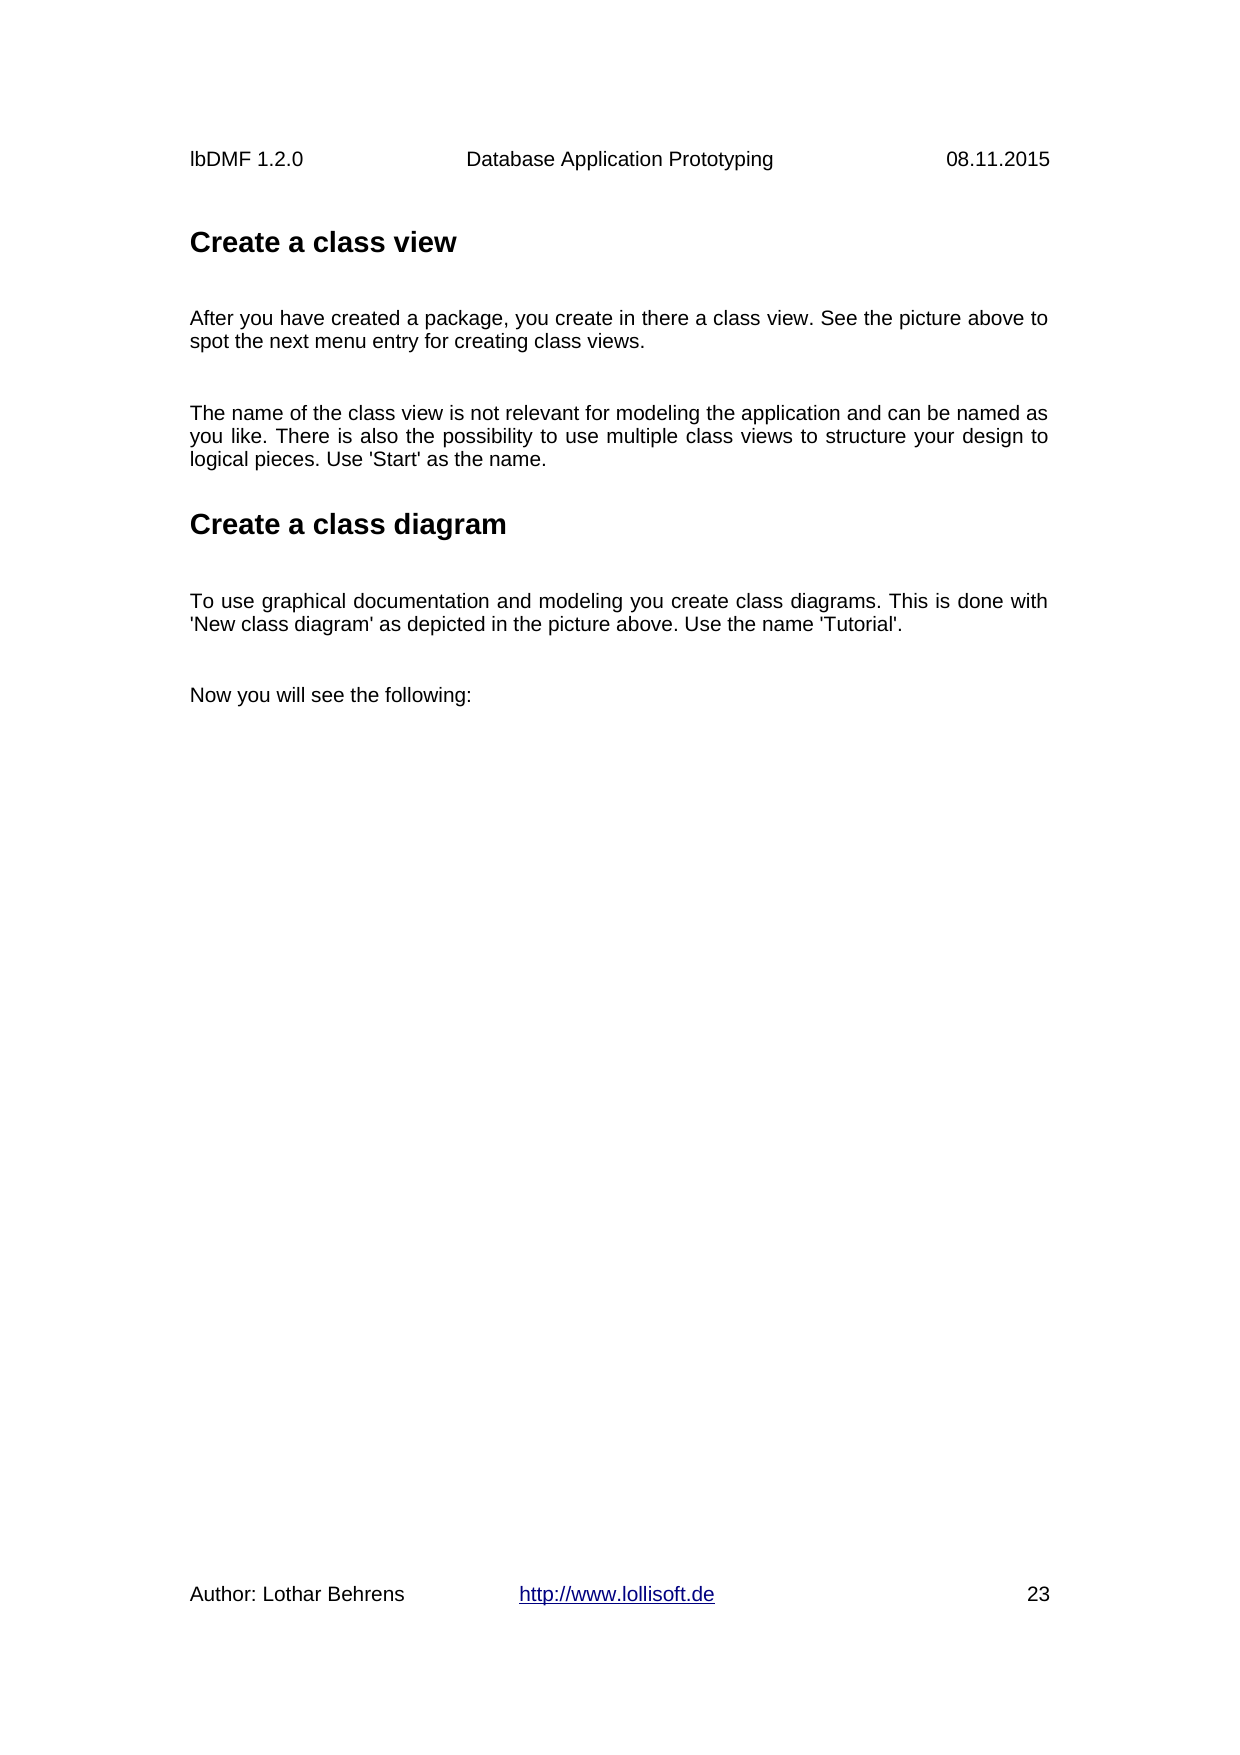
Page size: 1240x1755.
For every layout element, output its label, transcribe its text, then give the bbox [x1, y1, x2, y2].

subtitle Create a class diagram [189, 508, 1050, 541]
subtitle Create a class view [189, 226, 1050, 258]
text After you have created a package, you create in there a class view. See the picture above to spot the next menu entry for creating class views. [189, 306, 1050, 353]
text Now you will see the following: [189, 684, 1050, 707]
text To use graphical documentation and modeling you create class diagrams. This is done with 'New class diagram' as depicted in the picture above. Use the name 'Tutorial'. [189, 589, 1050, 636]
text The name of the class view is not relevant for modeling the application and can be named as you like. There is also the possibility to use multiple class views to structure your design to logical pieces. Use 'Start' as the name. [189, 401, 1050, 471]
